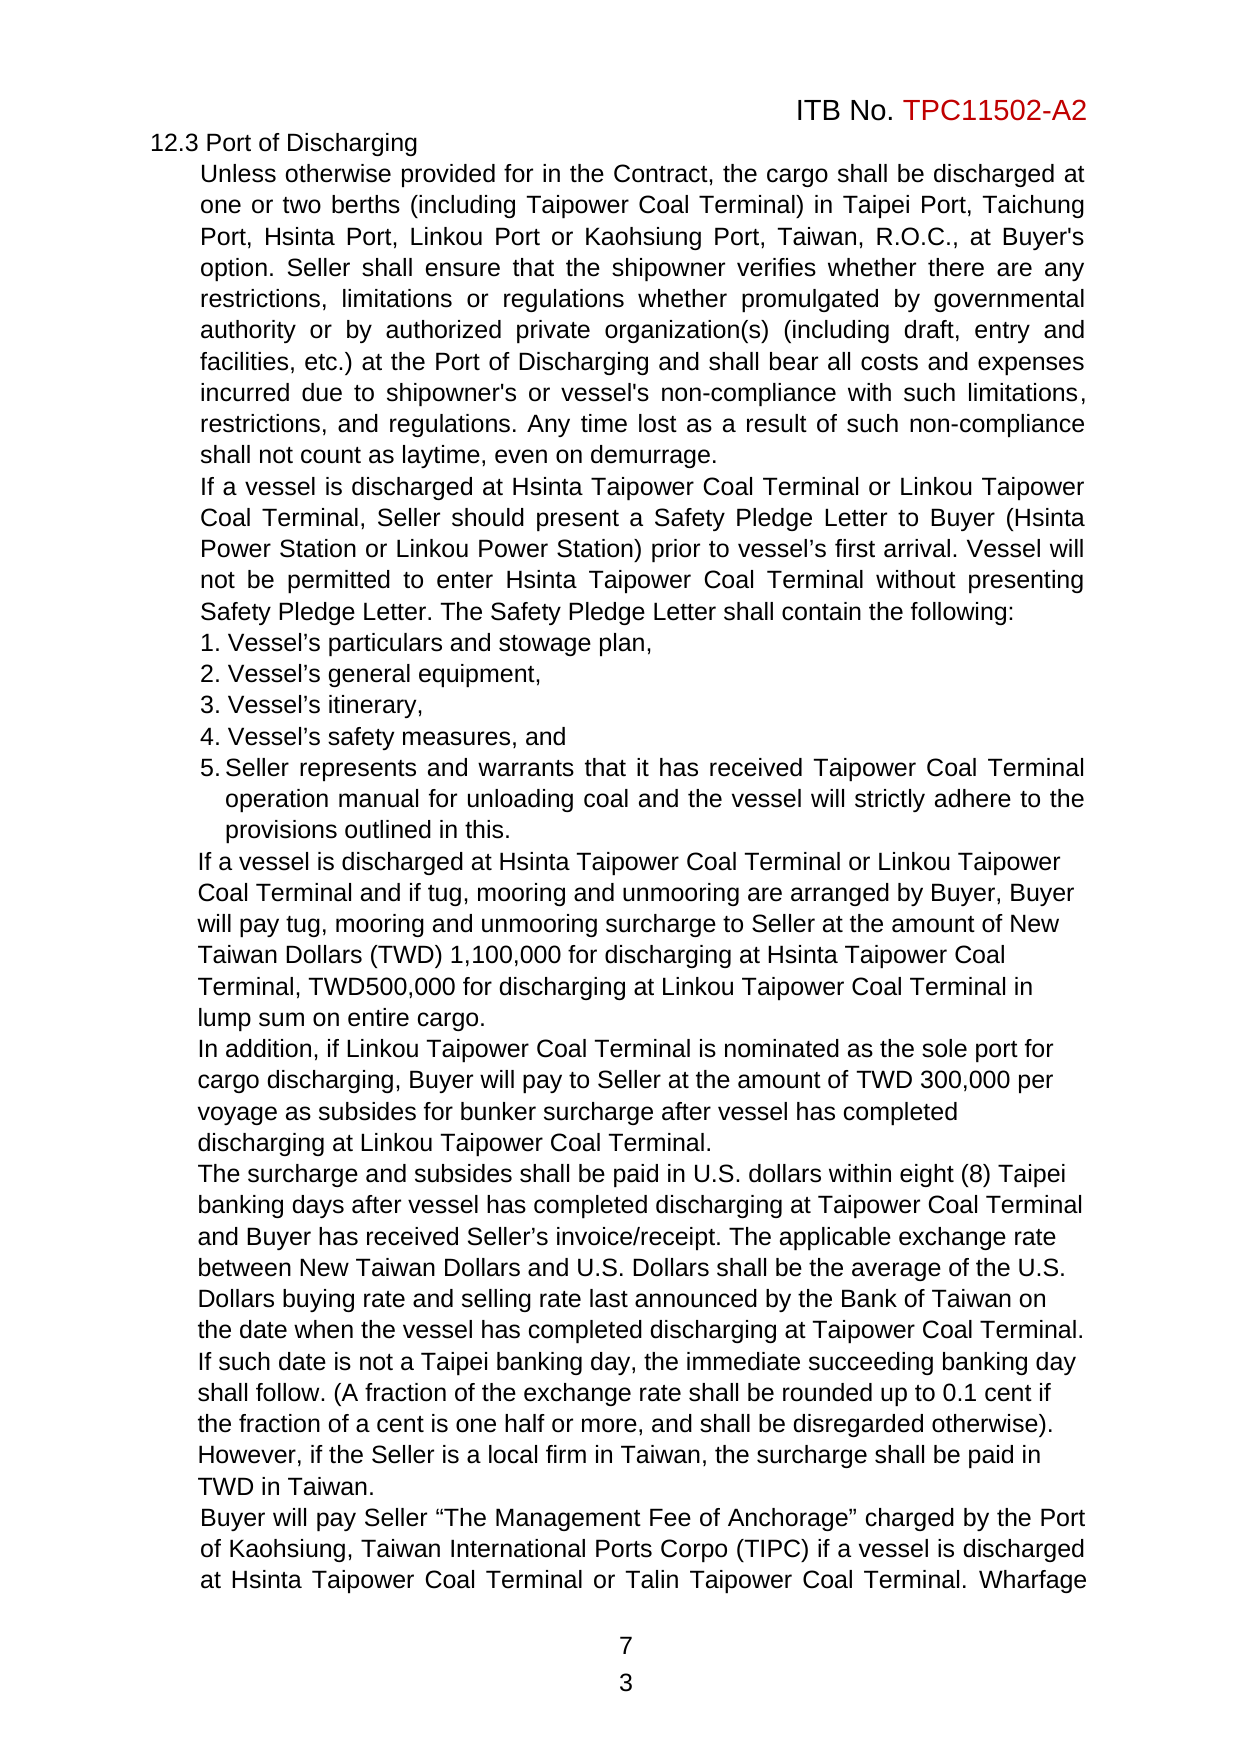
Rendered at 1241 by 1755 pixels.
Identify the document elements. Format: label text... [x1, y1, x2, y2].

text The surcharge and subsides shall be paid in U.S. dollars within eight (8) Taipei banking days after vessel has completed discharging at Taipower Coal Terminal and Buyer has received Seller’s invoice/receipt. The applicable exchange rate between New Taiwan Dollars and U.S. Dollars shall be the average of the U.S. Dollars buying rate and selling rate last announced by the Bank of Taiwan on the date when the vessel has completed discharging at Taipower Coal Terminal. If such date is not a Taipei banking day, the immediate succeeding banking day shall follow. (A fraction of the exchange rate shall be rounded up to 0.1 cent if the fraction of a cent is one half or more, and shall be disregarded otherwise). However, if the Seller is a local firm in Taiwan, the surcharge shall be paid in TWD in Taiwan. [197, 1157, 1087, 1501]
text 2. Vessel’s general equipment, [200, 657, 1086, 689]
text 12.3 Port of Discharging [150, 126, 1086, 157]
text Unless otherwise provided for in the Contract, the cargo shall be discharged at one or two berths (including Taipower Coal Terminal) in Taipei Port, Taichung Port, Hsinta Port, Linkou Port or Kaohsiung Port, Taiwan, R.O.C., at Buyer's option. Seller shall ensure that the shipowner verifies whether there are any restrictions, limitations or regulations whether promulgated by governmental authority or by authorized private organization(s) (including draft, entry and facilities, etc.) at the Port of Discharging and shall bear all costs and expenses incurred due to shipowner's or vessel's non-compliance with such limitations, restrictions, and regulations. Any time lost as a result of such non-compliance shall not count as laytime, even on demurrage. [200, 157, 1086, 470]
text 5. Seller represents and warrants that it has received Taipower Coal Terminal operation manual for unloading coal and the vessel will strictly adhere to the provisions outlined in this. [200, 751, 1086, 845]
text 3. Vessel’s itinerary, [200, 689, 1086, 720]
text If a vessel is discharged at Hsinta Taipower Coal Terminal or Linkou Taipower Coal Terminal and if tug, mooring and unmooring are arranged by Buyer, Buyer will pay tug, mooring and unmooring surcharge to Seller at the amount of New Taiwan Dollars (TWD) 1,100,000 for discharging at Hsinta Taipower Coal Terminal, TWD500,000 for discharging at Linkou Taipower Coal Terminal in lump sum on entire cargo. [197, 845, 1087, 1032]
text In addition, if Linkou Taipower Coal Terminal is nominated as the sole port for cargo discharging, Buyer will pay to Seller at the amount of TWD 300,000 per voyage as subsides for bunker surcharge after vessel has completed discharging at Linkou Taipower Coal Terminal. [197, 1032, 1087, 1157]
text 4. Vessel’s safety measures, and [200, 720, 1086, 751]
text If a vessel is discharged at Hsinta Taipower Coal Terminal or Linkou Taipower Coal Terminal, Seller should present a Safety Pledge Letter to Buyer (Hsinta Power Station or Linkou Power Station) prior to vessel’s first arrival. Vessel will not be permitted to enter Hsinta Taipower Coal Terminal without presenting Safety Pledge Letter. The Safety Pledge Letter shall contain the following: [200, 470, 1086, 626]
text 1. Vessel’s particulars and stowage plan, [200, 626, 1086, 657]
text Buyer will pay Seller “The Management Fee of Anchorage” charged by the Port of Kaohsiung, Taiwan International Ports Corpo (TIPC) if a vessel is discharged at Hsinta Taipower Coal Terminal or Talin Taipower Coal Terminal. Wharfage [200, 1501, 1087, 1595]
